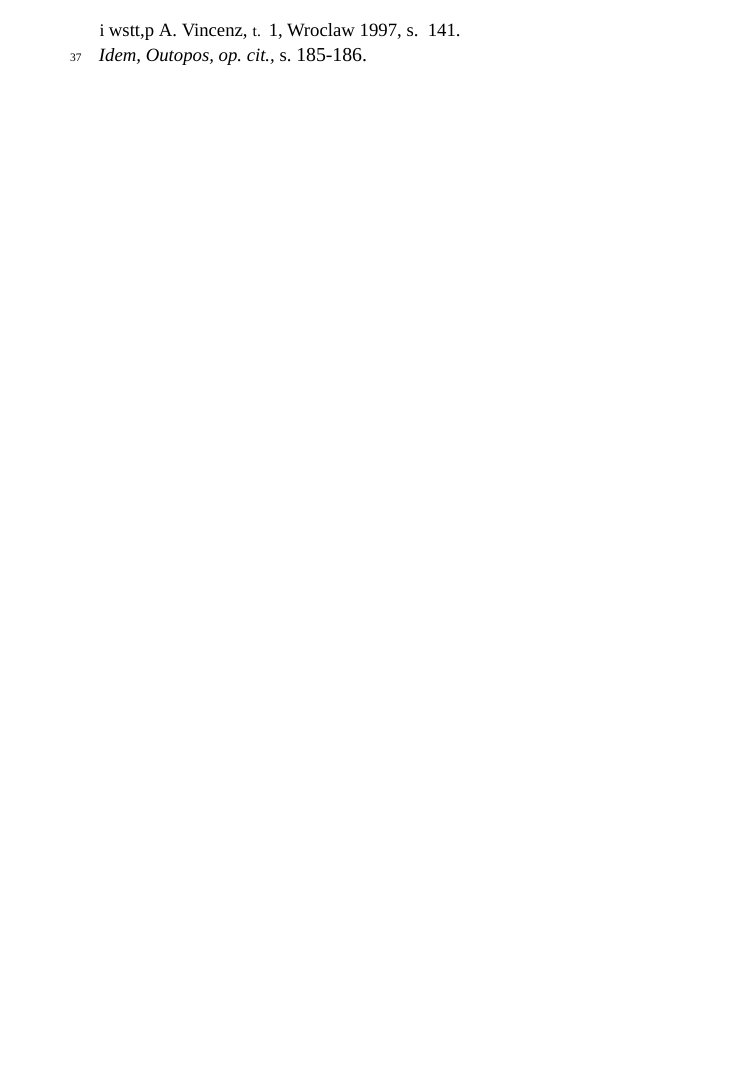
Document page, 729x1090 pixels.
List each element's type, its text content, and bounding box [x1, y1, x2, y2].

text і wstt,p А. Vincenz, t. 1, Wroclaw 1997, s. 141. [99, 19, 670, 40]
text 37 Idem, Outopos, ор. cit., s. 185-186. [70, 43, 670, 66]
